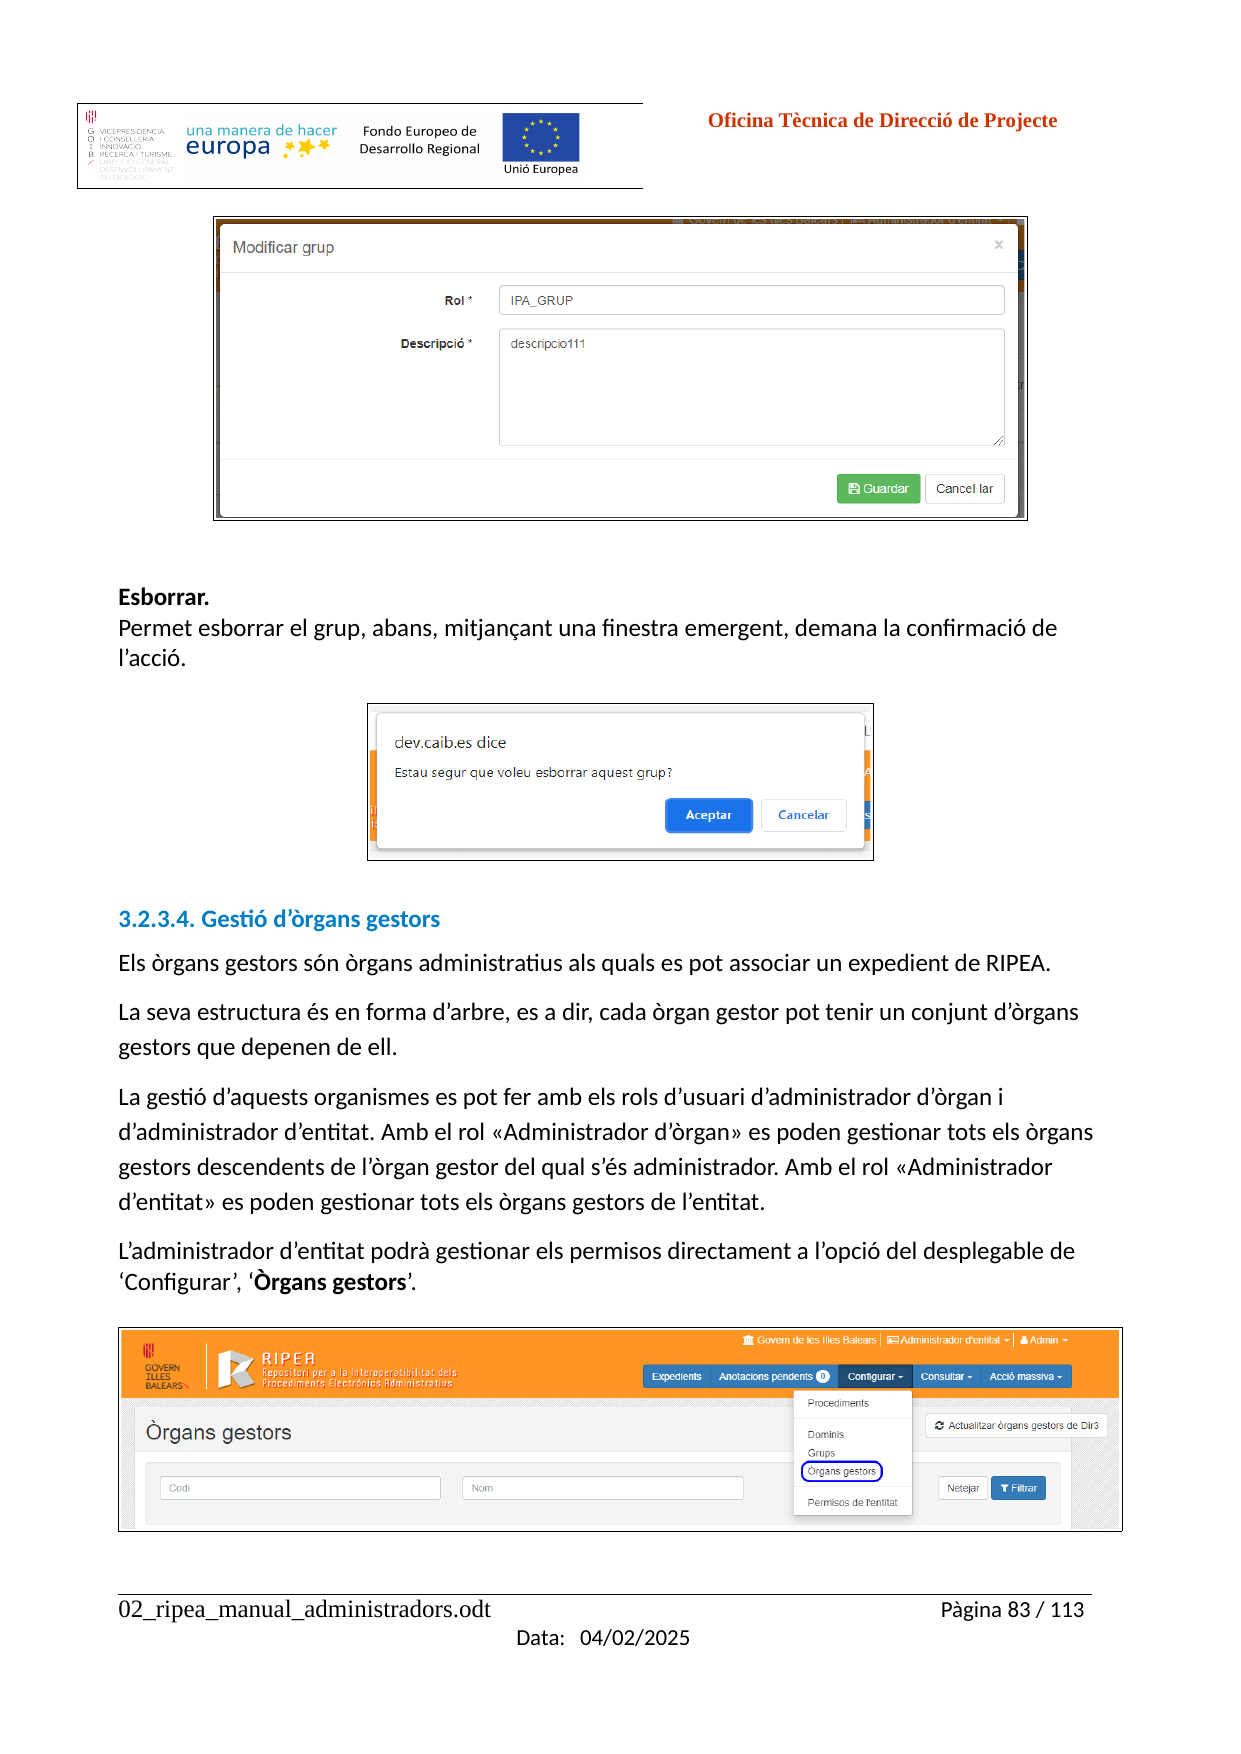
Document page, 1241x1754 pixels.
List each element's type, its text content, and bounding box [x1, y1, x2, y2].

text Els òrgans gestors són òrgans administratius als quals es pot associar un expedient de RIPEA. [118, 947, 1122, 977]
text Esborrar. [118, 581, 1122, 612]
text La gestió d’aquests organismes es pot fer amb els rols d’usuari d’administrador d’òrgan i d’administrador d’entitat. Amb el rol «Administrador d’òrgan» es poden gestionar tots els òrgans gestors descendents de l’òrgan gestor del qual s’és administrador. Amb el rol «Administrador d’entitat» es poden gestionar tots els òrgans gestors de l’entitat. [118, 1081, 1122, 1216]
text Permet esborrar el grup, abans, mitjançant una finestra emergent, demana la confirmació de l’acció. [118, 612, 1122, 673]
text L’administrador d’entitat podrà gestionar els permisos directament a l’opció del desplegable de ‘Configurar’, ‘Òrgans gestors’. [118, 1235, 1122, 1296]
picture [121, 1330, 1119, 1529]
picture [82, 108, 178, 182]
picture [369, 706, 871, 858]
picture [216, 219, 1025, 518]
subtitle 3.2.3.4. Gestió d’òrgans gestors [118, 904, 1122, 934]
picture [184, 108, 585, 182]
text La seva estructura és en forma d’arbre, es a dir, cada òrgan gestor pot tenir un conjunt d’òrgans gestors que depenen de ell. [118, 996, 1122, 1062]
